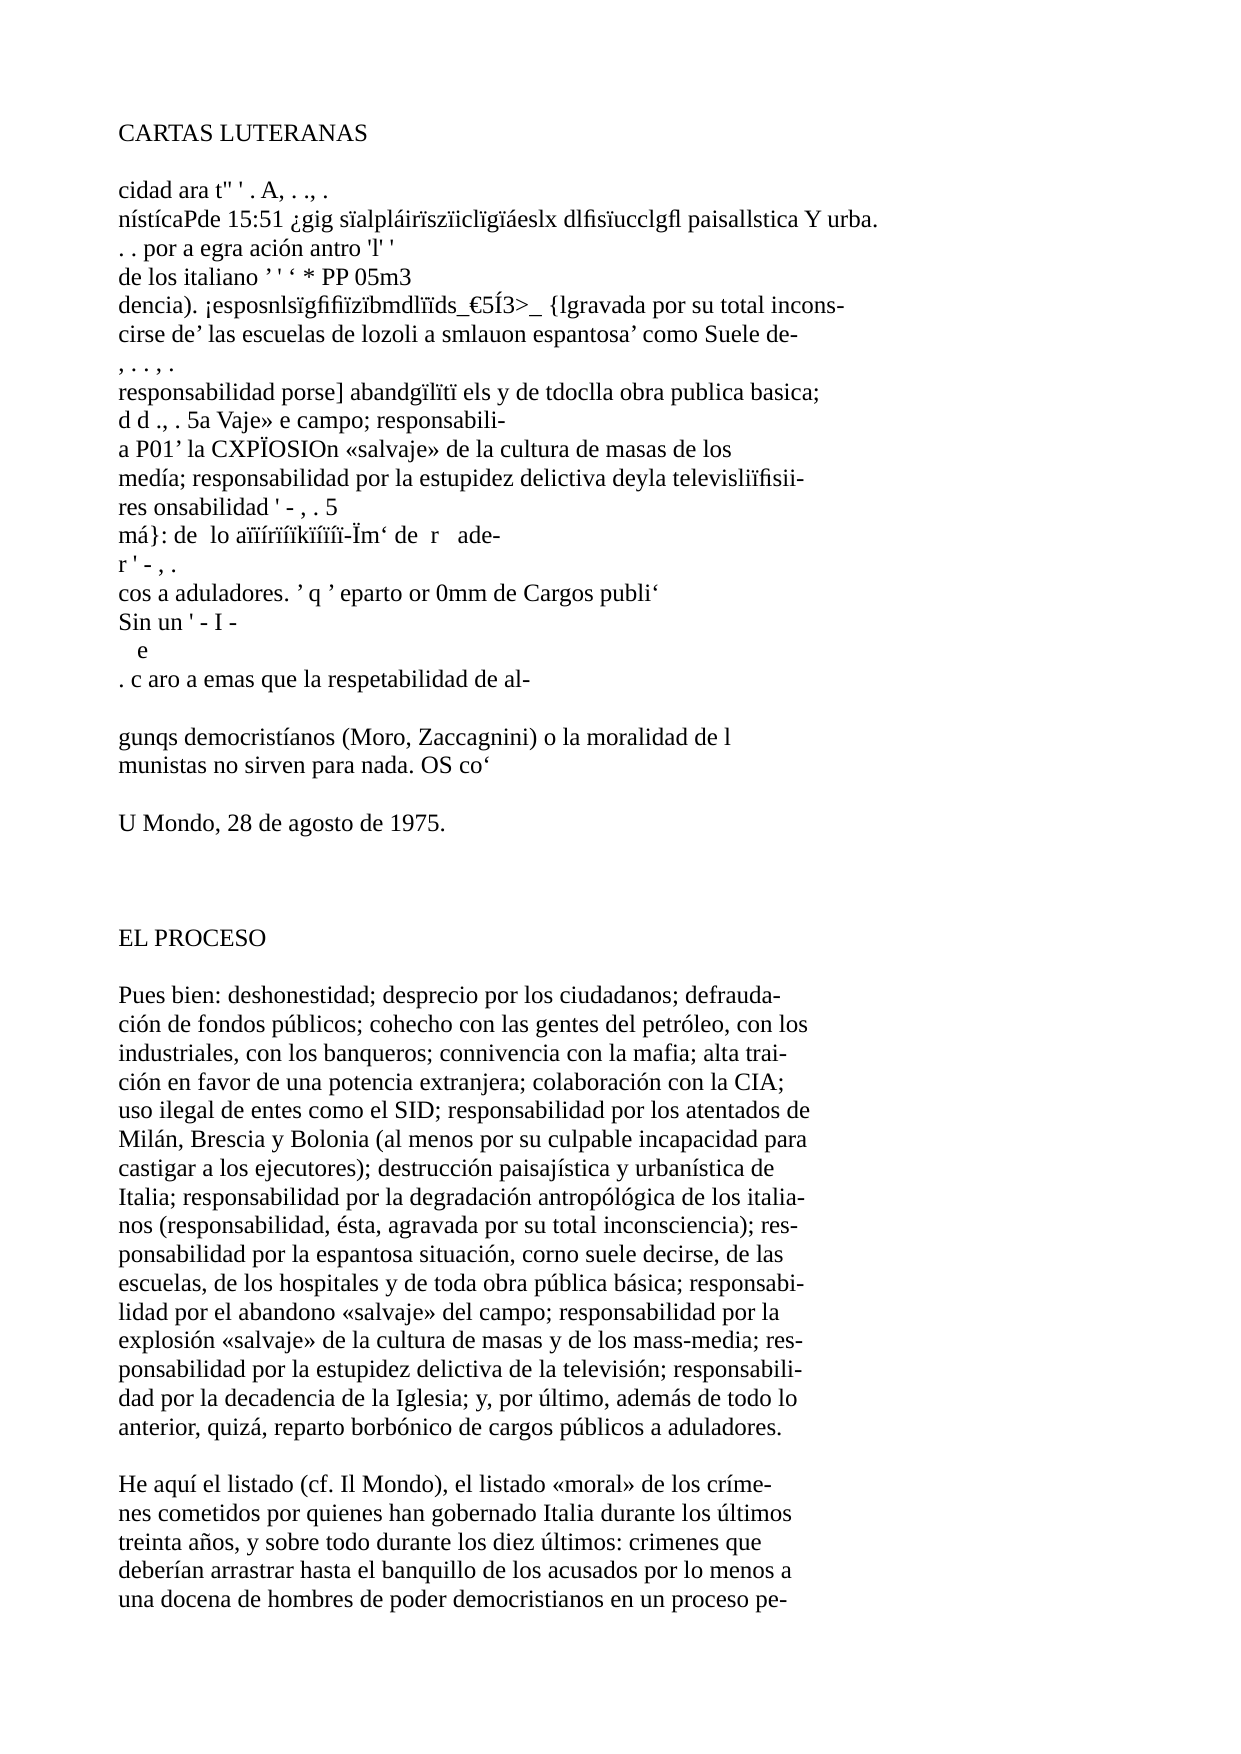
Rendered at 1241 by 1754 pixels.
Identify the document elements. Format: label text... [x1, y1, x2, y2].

text treinta años, y sobre todo durante los diez últimos: crimenes que [118, 1527, 1122, 1556]
text industriales, con los banqueros; connivencia con la mafia; alta trai- [118, 1038, 1122, 1067]
text nístícaPde 15:51 ¿gig sïalpláirïszïiclïgïáeslx dlﬁsïucclgﬂ paisallstica Y urba. [118, 204, 1122, 233]
text ción de fondos públicos; cohecho con las gentes del petróleo, con los [118, 1009, 1122, 1038]
text ción en favor de una potencia extranjera; colaboración con la CIA; [118, 1067, 1122, 1096]
text EL PROCESO [118, 923, 1122, 952]
text lidad por el abandono «salvaje» del campo; responsabilidad por la [118, 1297, 1122, 1326]
text cirse de’ las escuelas de lozoli a smlauon espantosa’ como Suele de- [118, 319, 1122, 348]
text Italia; responsabilidad por la degradación antropólógica de los italia- [118, 1182, 1122, 1211]
text r ' - , . [118, 549, 1122, 578]
text nes cometidos por quienes han gobernado Italia durante los últimos [118, 1498, 1122, 1527]
text ponsabilidad por la espantosa situación, corno suele decirse, de las [118, 1239, 1122, 1268]
text Sin un ' - I - [118, 607, 1122, 636]
text anterior, quizá, reparto borbónico de cargos públicos a aduladores. [118, 1412, 1122, 1441]
text responsabilidad porse] abandgïlïtï els y de tdoclla obra publica basica; [118, 377, 1122, 406]
text una docena de hombres de poder democristianos en un proceso pe- [118, 1584, 1122, 1613]
text dencia). ¡esposnlsïgﬁﬁïzïbmdlïïds_€5Í3>_ {lgravada por su total incons- [118, 291, 1122, 319]
text medía; responsabilidad por la estupidez delictiva deyla televisliïﬁsii- [118, 463, 1122, 492]
text ponsabilidad por la estupidez delictiva de la televisión; responsabili- [118, 1354, 1122, 1383]
text deberían arrastrar hasta el banquillo de los acusados por lo menos a [118, 1556, 1122, 1584]
text uso ilegal de entes como el SID; responsabilidad por los atentados de [118, 1096, 1122, 1124]
text e [118, 636, 1122, 664]
text nos (responsabilidad, ésta, agravada por su total inconsciencia); res- [118, 1211, 1122, 1239]
text d d ., . 5a Vaje» e campo; responsabili- [118, 406, 1122, 434]
text escuelas, de los hospitales y de toda obra pública básica; responsabi- [118, 1268, 1122, 1297]
text He aquí el listado (cf. Il Mondo), el listado «moral» de los críme- [118, 1469, 1122, 1498]
text explosión «salvaje» de la cultura de masas y de los mass-media; res- [118, 1326, 1122, 1354]
text a P01’ la CXPÏOSIOn «salvaje» de la cultura de masas de los [118, 434, 1122, 463]
text má}: de lo aïïírïíïkïíïíï-Ïm‘ de r ade- [118, 521, 1122, 549]
text , . . , . [118, 348, 1122, 377]
text cos a aduladores. ’ q ’ eparto or 0mm de Cargos publi‘ [118, 578, 1122, 607]
text . . por a egra ación antro 'l' ' [118, 233, 1122, 262]
text Milán, Brescia y Bolonia (al menos por su culpable incapacidad para [118, 1124, 1122, 1153]
text gunqs democristíanos (Moro, Zaccagnini) o la moralidad de l [118, 722, 1122, 751]
text U Mondo, 28 de agosto de 1975. [118, 808, 1122, 837]
text Pues bien: deshonestidad; desprecio por los ciudadanos; defrauda- [118, 981, 1122, 1009]
text res onsabilidad ' - , . 5 [118, 492, 1122, 521]
text munistas no sirven para nada. OS co‘ [118, 751, 1122, 779]
text . c aro a emas que la respetabilidad de al- [118, 664, 1122, 693]
text cidad ara t" ' . A, . ., . [118, 176, 1122, 204]
text dad por la decadencia de la Iglesia; y, por último, además de todo lo [118, 1383, 1122, 1412]
text castigar a los ejecutores); destrucción paisajística y urbanística de [118, 1153, 1122, 1182]
text CARTAS LUTERANAS [118, 118, 1122, 147]
text de los italiano ’ ' ‘ * PP 05m3 [118, 262, 1122, 291]
